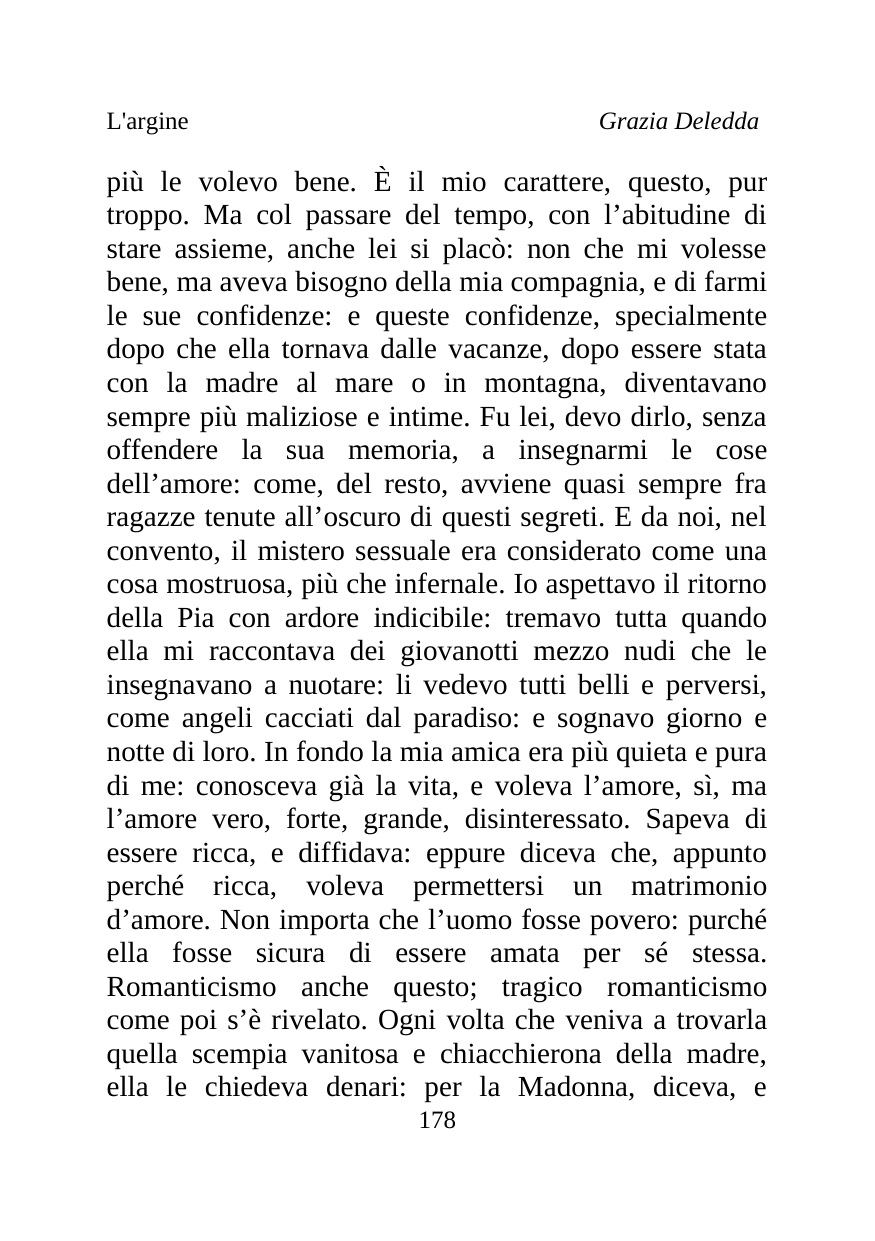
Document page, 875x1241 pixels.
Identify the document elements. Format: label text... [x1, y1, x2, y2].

text più le volevo bene. È il mio carattere, questo, pur troppo. Ma col passare del tempo, con l’abitudine di stare assieme, anche lei si placò: non che mi volesse bene, ma aveva bisogno della mia compagnia, e di farmi le sue confidenze: e queste confidenze, specialmente dopo che ella tornava dalle vacanze, dopo essere stata con la madre al mare o in montagna, diventavano sempre più maliziose e intime. Fu lei, devo dirlo, senza offendere la sua memoria, a insegnarmi le cose dell’amore: come, del resto, avviene quasi sempre fra ragazze tenute all’oscuro di questi segreti. E da noi, nel convento, il mistero sessuale era considerato come una cosa mostruosa, più che infernale. Io aspettavo il ritorno della Pia con ardore indicibile: tremavo tutta quando ella mi raccontava dei giovanotti mezzo nudi che le insegnavano a nuotare: li vedevo tutti belli e perversi, come angeli cacciati dal paradiso: e sognavo giorno e notte di loro. In fondo la mia amica era più quieta e pura di me: conosceva già la vita, e voleva l’amore, sì, ma l’amore vero, forte, grande, disinteressato. Sapeva di essere ricca, e diffidava: eppure diceva che, appunto perché ricca, voleva permettersi un matrimonio d’amore. Non importa che l’uomo fosse povero: purché ella fosse sicura di essere amata per sé stessa. Romanticismo anche questo; tragico romanticismo come poi s’è rivelato. Ogni volta che veniva a trovarla quella scempia vanitosa e chiacchierona della madre, ella le chiedeva denari: per la Madonna, diceva, e [106, 164, 768, 1103]
